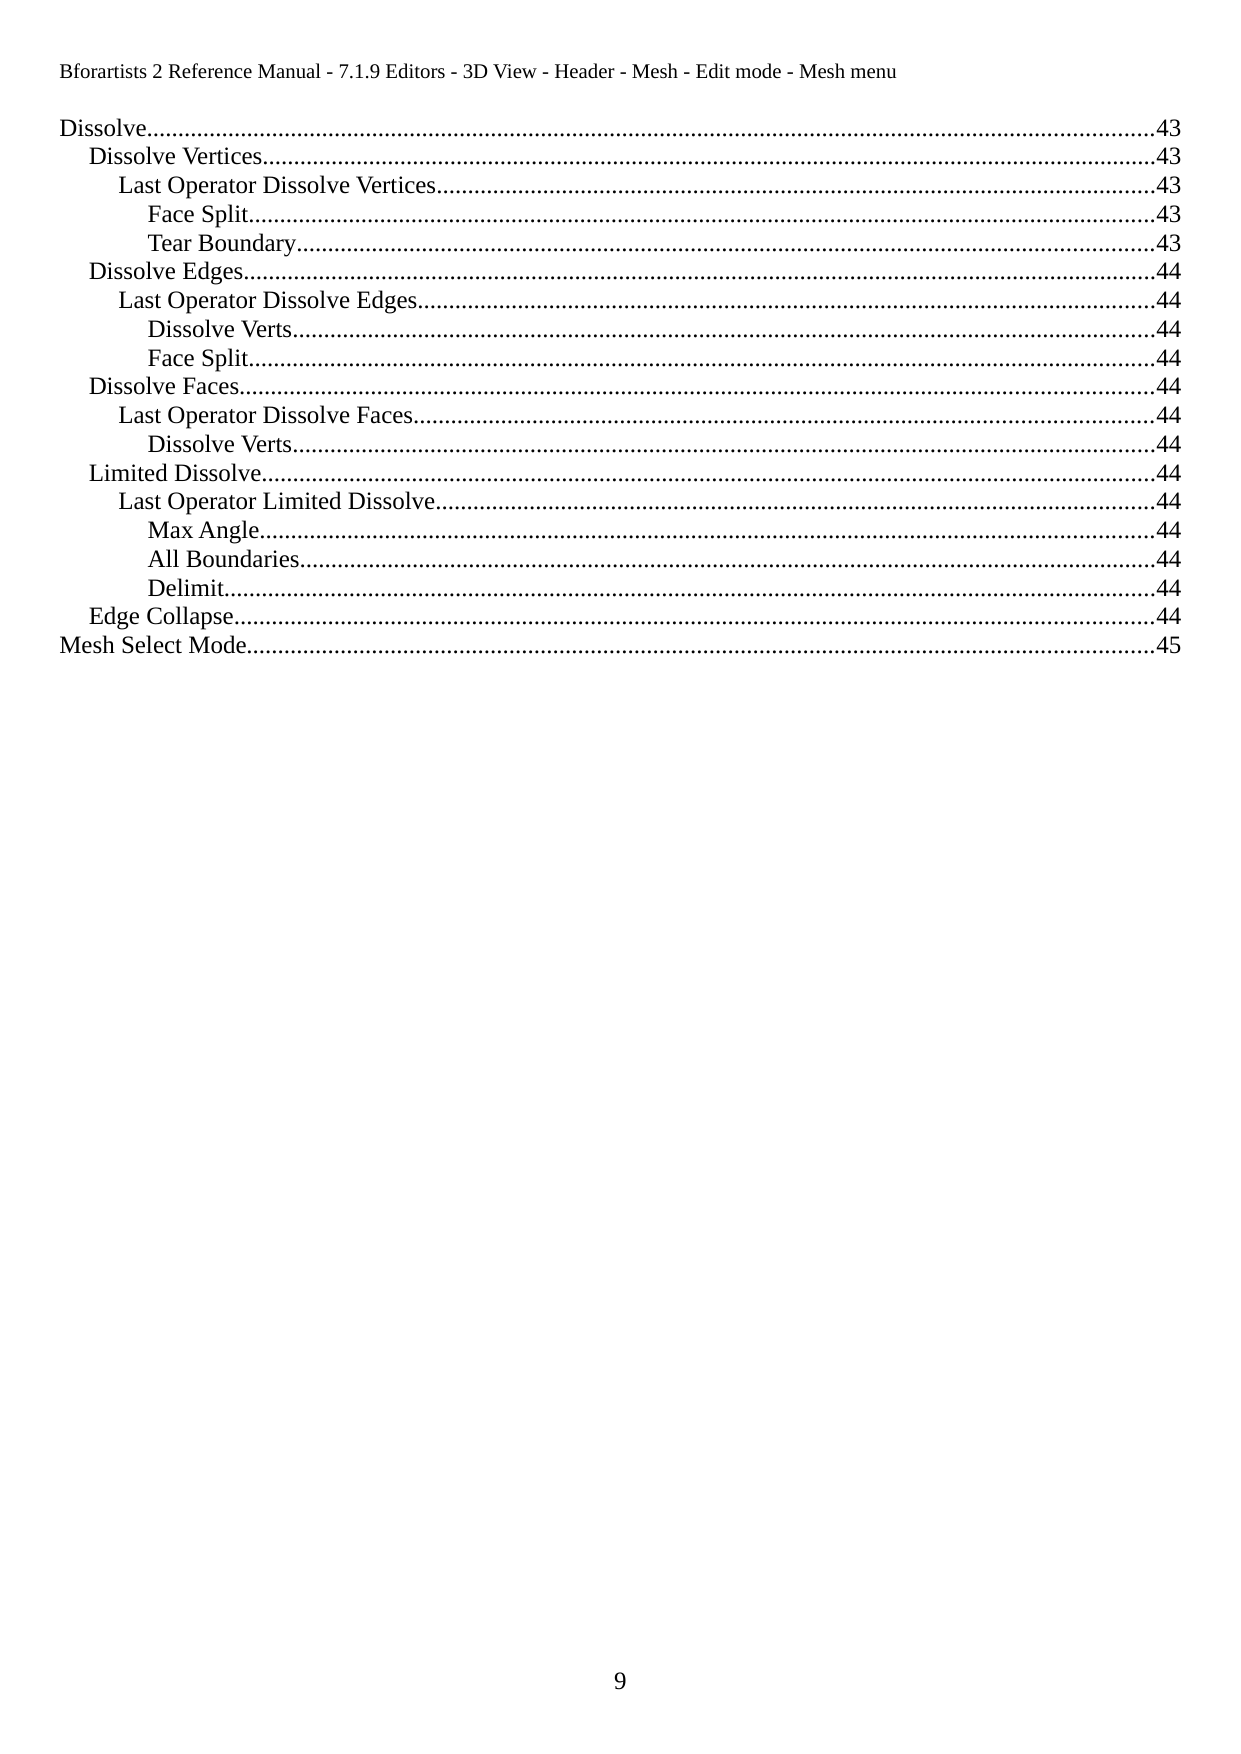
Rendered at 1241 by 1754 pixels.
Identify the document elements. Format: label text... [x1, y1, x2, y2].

text Last Operator Dissolve Vertices 43 [118, 170, 1181, 199]
text Edge Collapse 44 [88, 601, 1181, 630]
text Face Split 43 [147, 199, 1181, 228]
text Limited Dissolve 44 [88, 458, 1181, 486]
text Dissolve Edges 44 [88, 256, 1181, 285]
text Face Split 44 [147, 343, 1181, 371]
text Last Operator Limited Dissolve 44 [118, 486, 1181, 515]
text Mesh Select Mode 45 [59, 630, 1181, 659]
text Last Operator Dissolve Edges 44 [118, 285, 1181, 314]
text Dissolve Faces 44 [88, 371, 1181, 400]
text Dissolve Verts 44 [147, 314, 1181, 343]
text Last Operator Dissolve Faces 44 [118, 400, 1181, 429]
text Delimit 44 [147, 573, 1181, 601]
text Max Angle 44 [147, 515, 1181, 544]
text Dissolve Vertices 43 [88, 141, 1181, 170]
text Dissolve 43 [59, 113, 1181, 141]
text Dissolve Verts 44 [147, 429, 1181, 458]
text All Boundaries 44 [147, 544, 1181, 573]
text Tear Boundary 43 [147, 228, 1181, 256]
